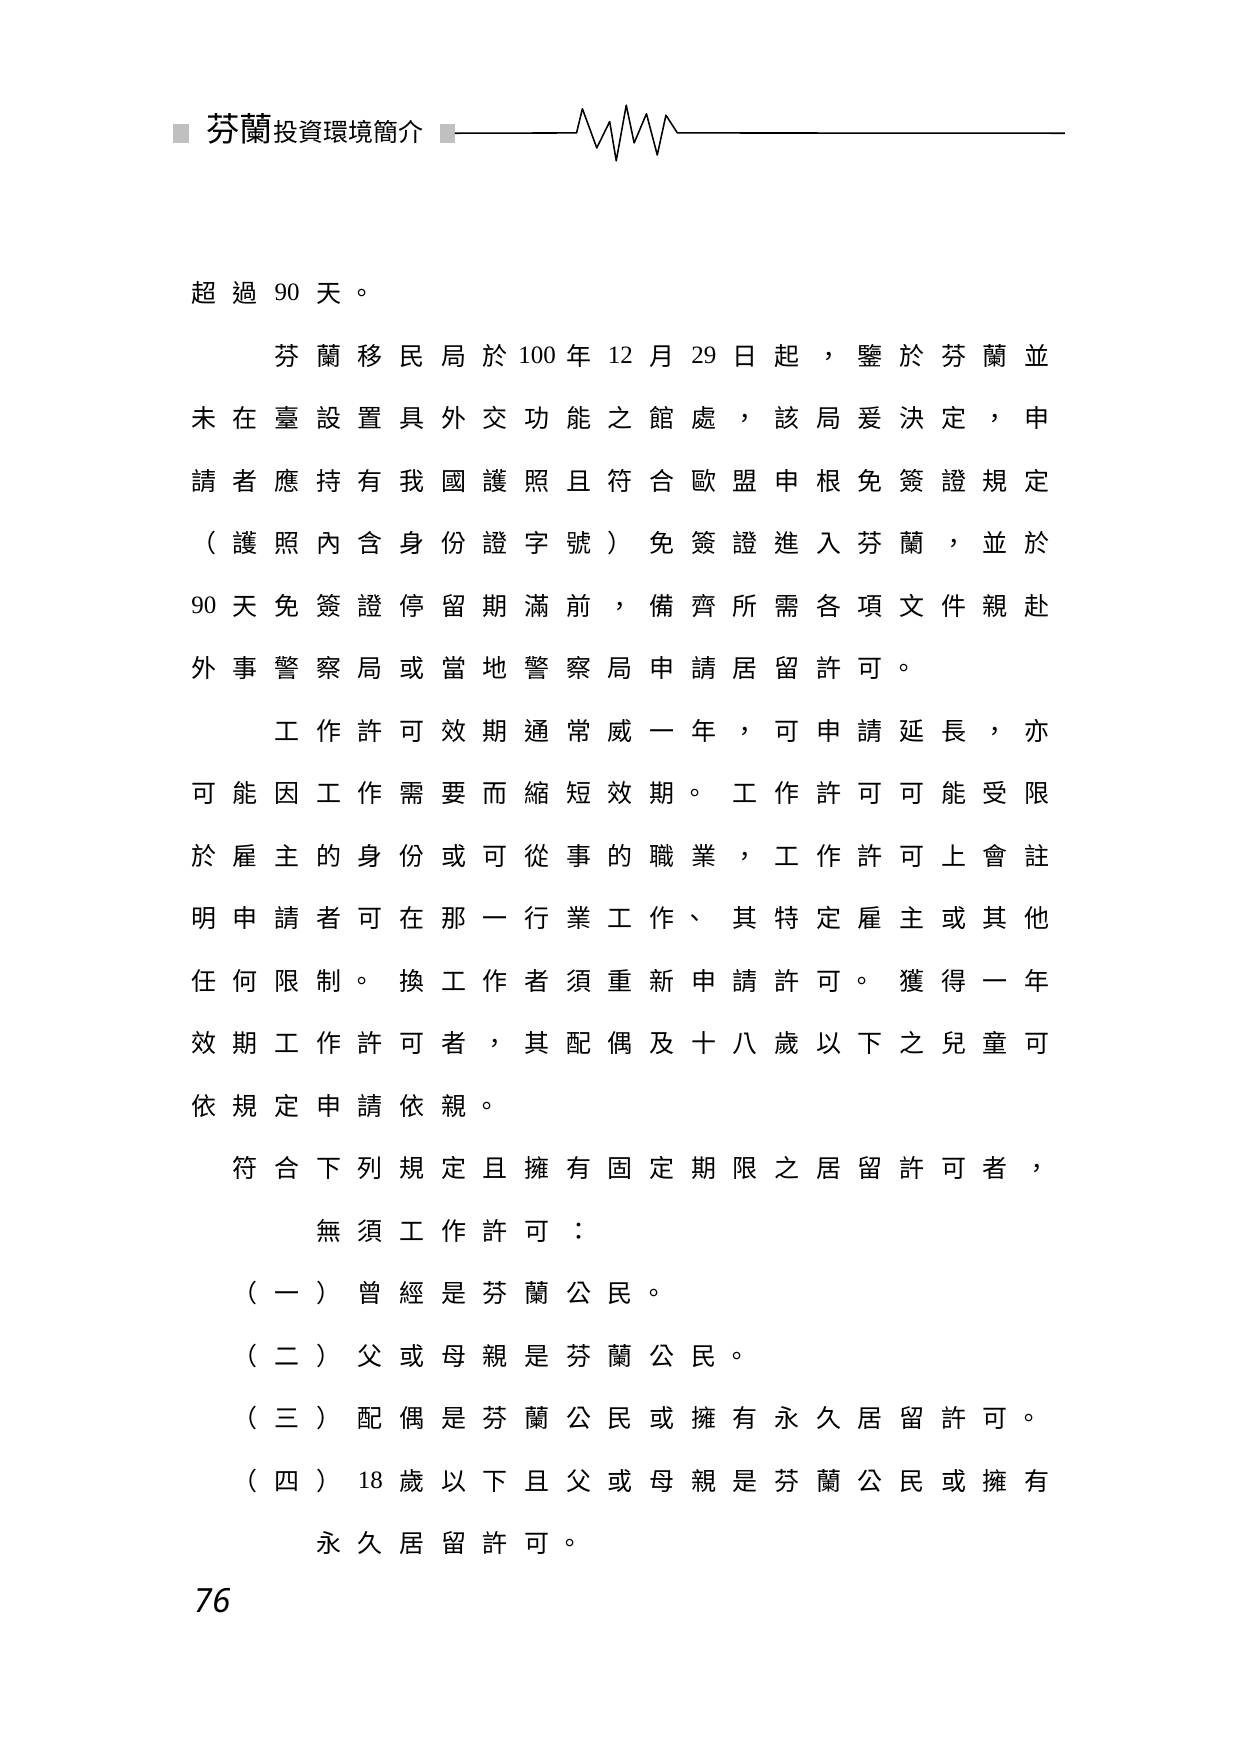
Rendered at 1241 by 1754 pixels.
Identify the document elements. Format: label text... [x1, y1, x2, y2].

text 工作許可效期通常威一年，可申請延長，亦可能因工作需要而縮短效期。工作許可可能受限於雇主的身份或可從事的職業，工作許可上會註明申請者可在那一行業工作、其特定雇主或其他任何限制。換工作者須重新申請許可。獲得一年效期工作許可者，其配偶及十八歲以下之兒童可依規定申請依親。 [183, 688, 1058, 1125]
text （四）18歲以下且父或母親是芬蘭公民或擁有永久居留許可。 [207, 1438, 1058, 1563]
text （一）曾經是芬蘭公民。 [207, 1250, 1058, 1313]
text （二）父或母親是芬蘭公民。 [207, 1313, 1058, 1375]
text 超過90天。 [183, 250, 1058, 313]
text （三）配偶是芬蘭公民或擁有永久居留許可。 [207, 1375, 1058, 1438]
text 符合下列規定且擁有固定期限之居留許可者，無須工作許可： [207, 1125, 1058, 1250]
text 芬蘭移民局於100年12月29日起，鑒於芬蘭並未在臺設置具外交功能之館處，該局爰決定，申請者應持有我國護照且符合歐盟申根免簽證規定（護照內含身份證字號）免簽證進入芬蘭，並於90天免簽證停留期滿前，備齊所需各項文件親赴外事警察局或當地警察局申請居留許可。 [183, 313, 1058, 688]
